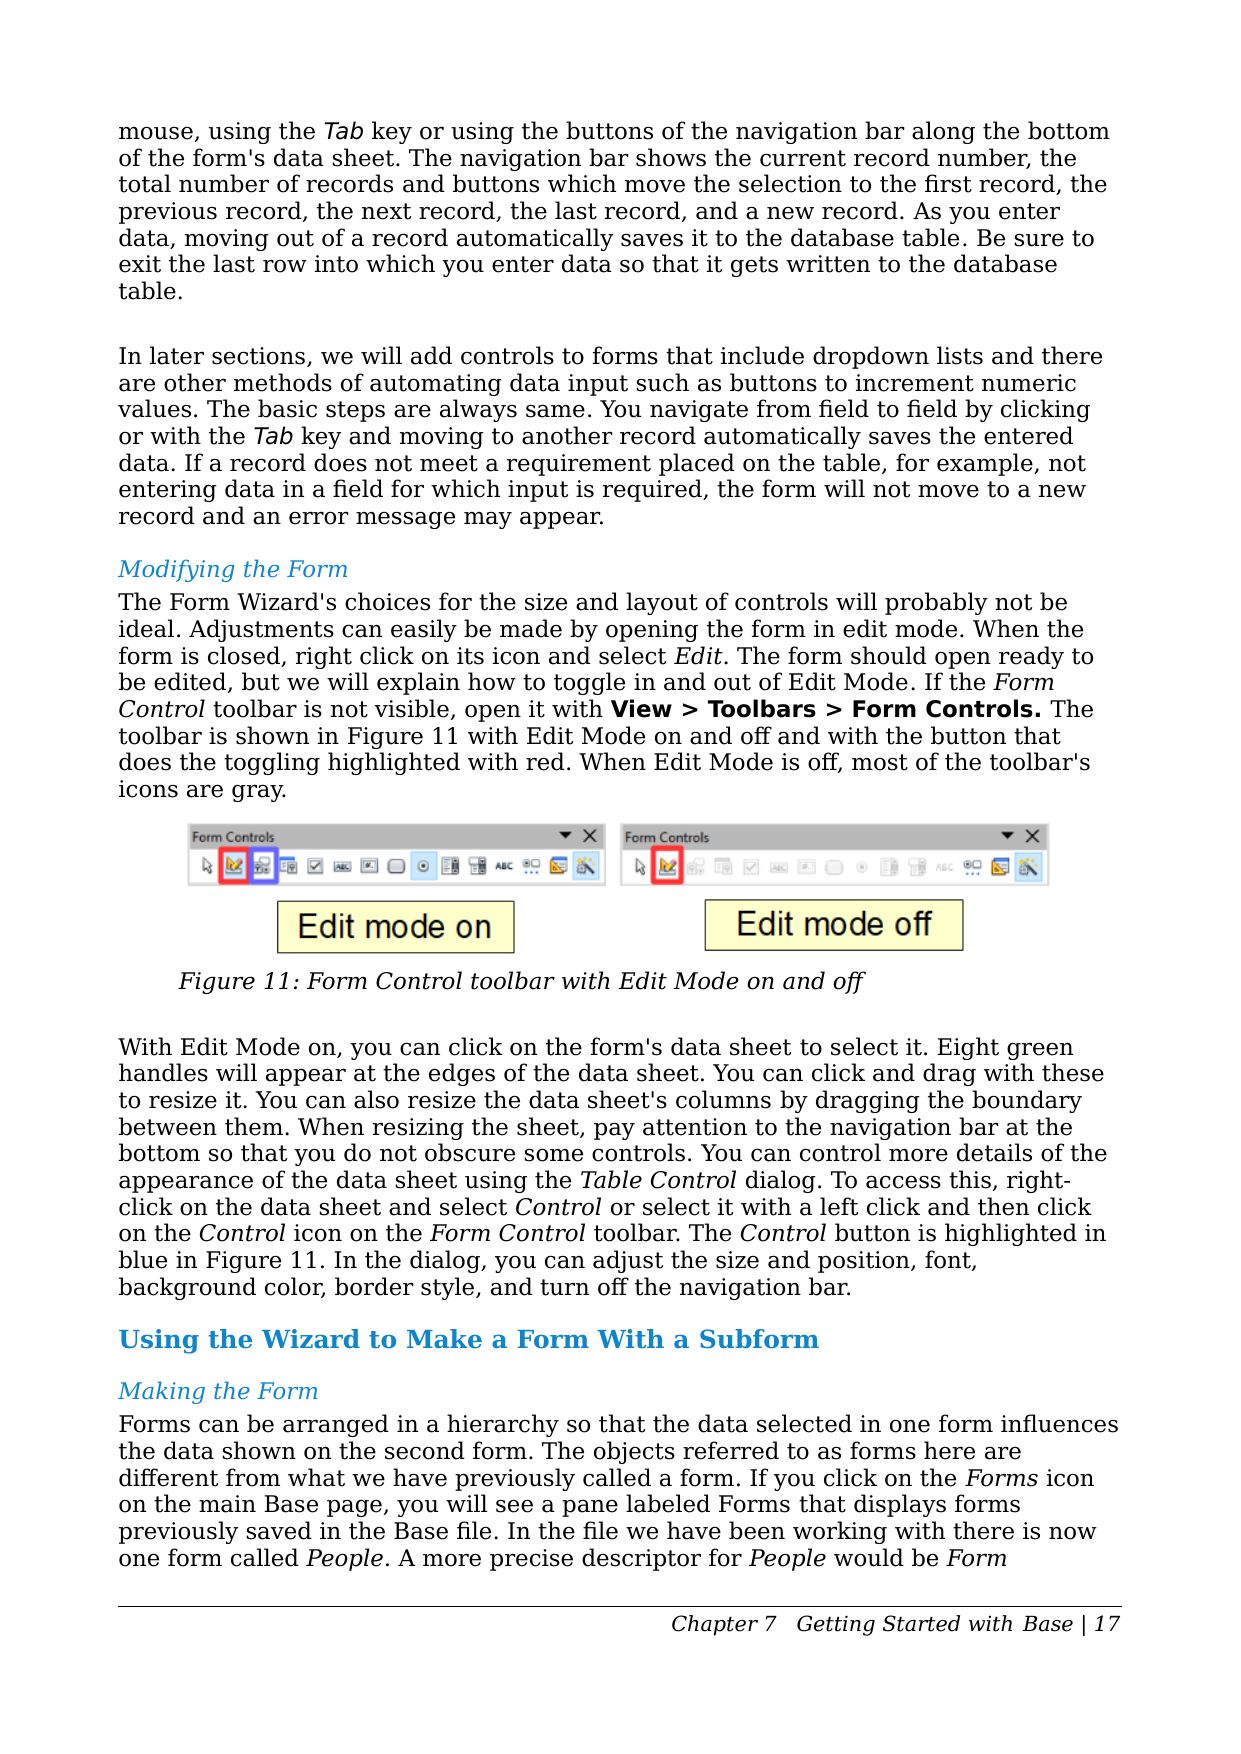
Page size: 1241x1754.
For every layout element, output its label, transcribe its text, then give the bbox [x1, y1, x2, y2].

subtitle Modifying the Form [118, 556, 1122, 583]
text mouse, using the Tab key or using the buttons of the navigation bar along the bottom of the form's data sheet. The navigation bar shows the current record number, the total number of records and buttons which move the selection to the first record, the previous record, the next record, the last record, and a new record. As you enter data, moving out of a record automatically saves it to the database table. Be sure to exit the last row into which you enter data so that it gets written to the database table. [118, 118, 1122, 305]
text Forms can be arranged in a hierarchy so that the data selected in one form influences the data shown on the second form. The objects referred to as forms here are different from what we have previously called a form. If you click on the Forms icon on the main Base page, you will see a pane labeled Forms that displays forms previously saved in the Base file. In the file we have been working with there is now one form called People. A more precise descriptor for People would be Form [118, 1411, 1122, 1571]
subtitle Making the Form [118, 1378, 1122, 1405]
picture [181, 815, 1060, 968]
text With Edit Mode on, you can click on the form's data sheet to select it. Eight green handles will appear at the edges of the data sheet. You can click and drag with these to resize it. You can also resize the data sheet's columns by dragging the boundary between them. When resizing the sheet, pay attention to the navigation bar at the bottom so that you do not obscure some controls. You can control more details of the appearance of the data sheet using the Table Control dialog. To access this, right-click on the data sheet and select Control or select it with a left click and then click on the Control icon on the Form Control toolbar. The Control button is highlighted in blue in Figure 11. In the dialog, you can adjust the size and position, font, background color, border style, and turn off the navigation bar. [118, 1034, 1122, 1300]
text The Form Wizard's choices for the size and layout of controls will probably not be ideal. Adjustments can easily be made by opening the form in edit mode. When the form is closed, right click on its icon and select Edit. The form should open ready to be edited, but we will explain how to toggle in and out of Edit Mode. If the Form Control toolbar is not visible, open it with View > Toolbars > Form Controls. The toolbar is shown in Figure 11 with Edit Mode on and off and with the button that does the toggling highlighted with red. When Edit Mode is off, most of the toolbar's icons are gray. [118, 589, 1122, 803]
text Figure 11: Form Control toolbar with Edit Mode on and off [178, 968, 1062, 994]
text In later sections, we will add controls to forms that include dropdown lists and there are other methods of automating data input such as buttons to increment numeric values. The basic steps are always same. You navigate from field to field by clicking or with the Tab key and moving to another record automatically saves the entered data. If a record does not meet a requirement placed on the table, for example, not entering data in a field for which input is required, the form will not move to a new record and an error message may appear. [118, 343, 1122, 530]
subtitle Using the Wizard to Make a Form With a Subform [118, 1325, 1122, 1354]
